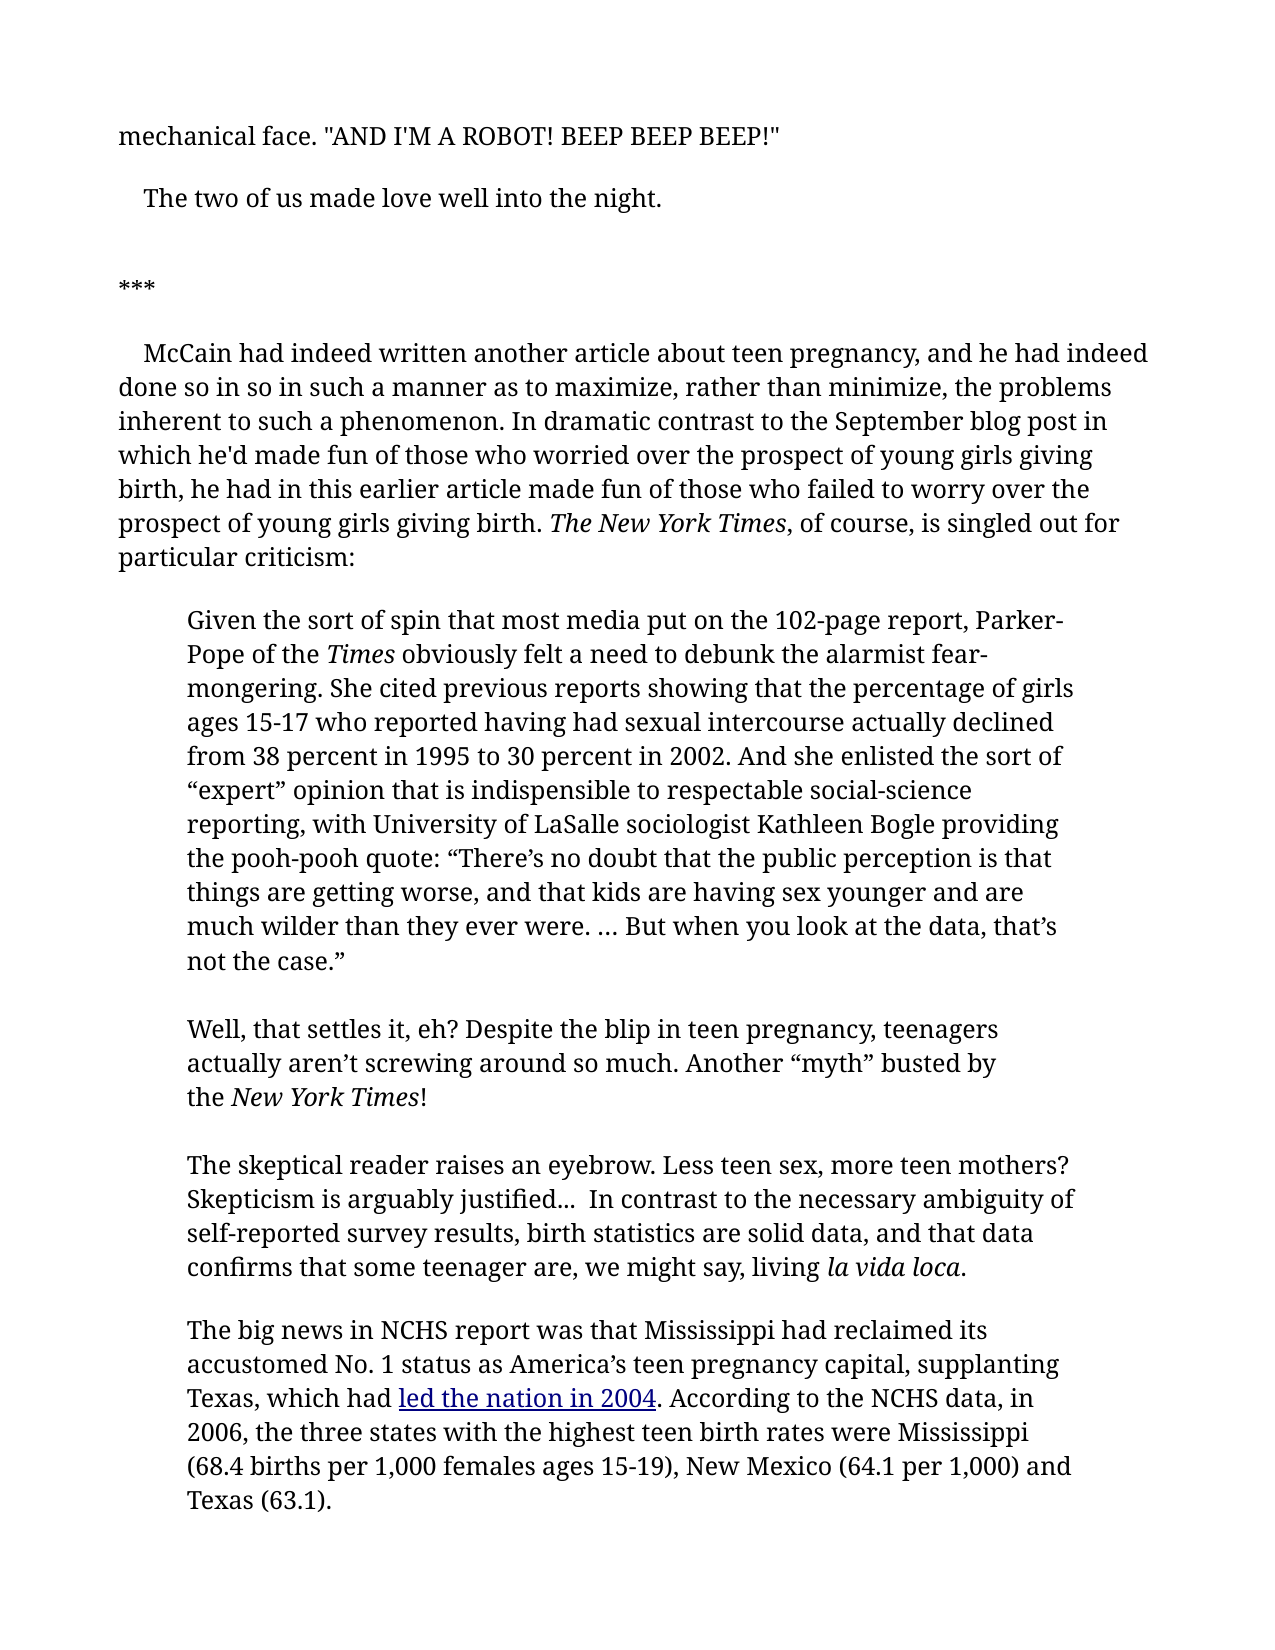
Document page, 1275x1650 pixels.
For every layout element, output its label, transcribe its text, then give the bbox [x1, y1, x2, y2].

text mechanical face. "AND I'M A ROBOT! BEEP BEEP BEEP!" [118, 118, 1157, 152]
text McCain had indeed written another article about teen pregnancy, and he had indeed done so in so in such a manner as to maximize, rather than minimize, the problems inherent to such a phenomenon. In dramatic contrast to the September blog post in which he'd made fun of those who worried over the prospect of young girls giving birth, he had in this earlier article made fun of those who failed to worry over the prospect of young girls giving birth. The New York Times, of course, is singled out for particular criticism: [118, 335, 1157, 574]
text Given the sort of spin that most media put on the 102-page report, Parker-Pope of the Times obviously felt a need to debunk the alarmist fear-mongering. She cited previous reports showing that the percentage of girls ages 15-17 who reported having had sexual intercourse actually declined from 38 percent in 1995 to 30 percent in 2002. And she enlisted the sort of “expert” opinion that is indispensible to respectable social-science reporting, with University of LaSalle sociologist Kathleen Bogle providing the pooh-pooh quote: “There’s no doubt that the public perception is that things are getting worse, and that kids are having sex younger and are much wilder than they ever were. … But when you look at the data, that’s not the case.” Well, that settles it, eh? Despite the blip in teen pregnancy, teenagers actually aren’t screwing around so much. Another “myth” busted by the New York Times! The skeptical reader raises an eyebrow. Less teen sex, more teen mothers? Skepticism is arguably justified... In contrast to the necessary ambiguity of self-reported survey results, birth statistics are solid data, and that data confirms that some teenager are, we might say, living la vida loca. [187, 602, 1088, 1284]
text *** [118, 244, 1157, 307]
text The two of us made love well into the night. [118, 181, 1157, 215]
text The big news in NCHS report was that Mississippi had reclaimed its accustomed No. 1 status as America’s teen pregnancy capital, supplanting Texas, which had led the nation in 2004. According to the NCHS data, in 2006, the three states with the highest teen birth rates were Mississippi (68.4 births per 1,000 females ages 15-19), New Mexico (64.1 per 1,000) and Texas (63.1). [187, 1312, 1088, 1517]
